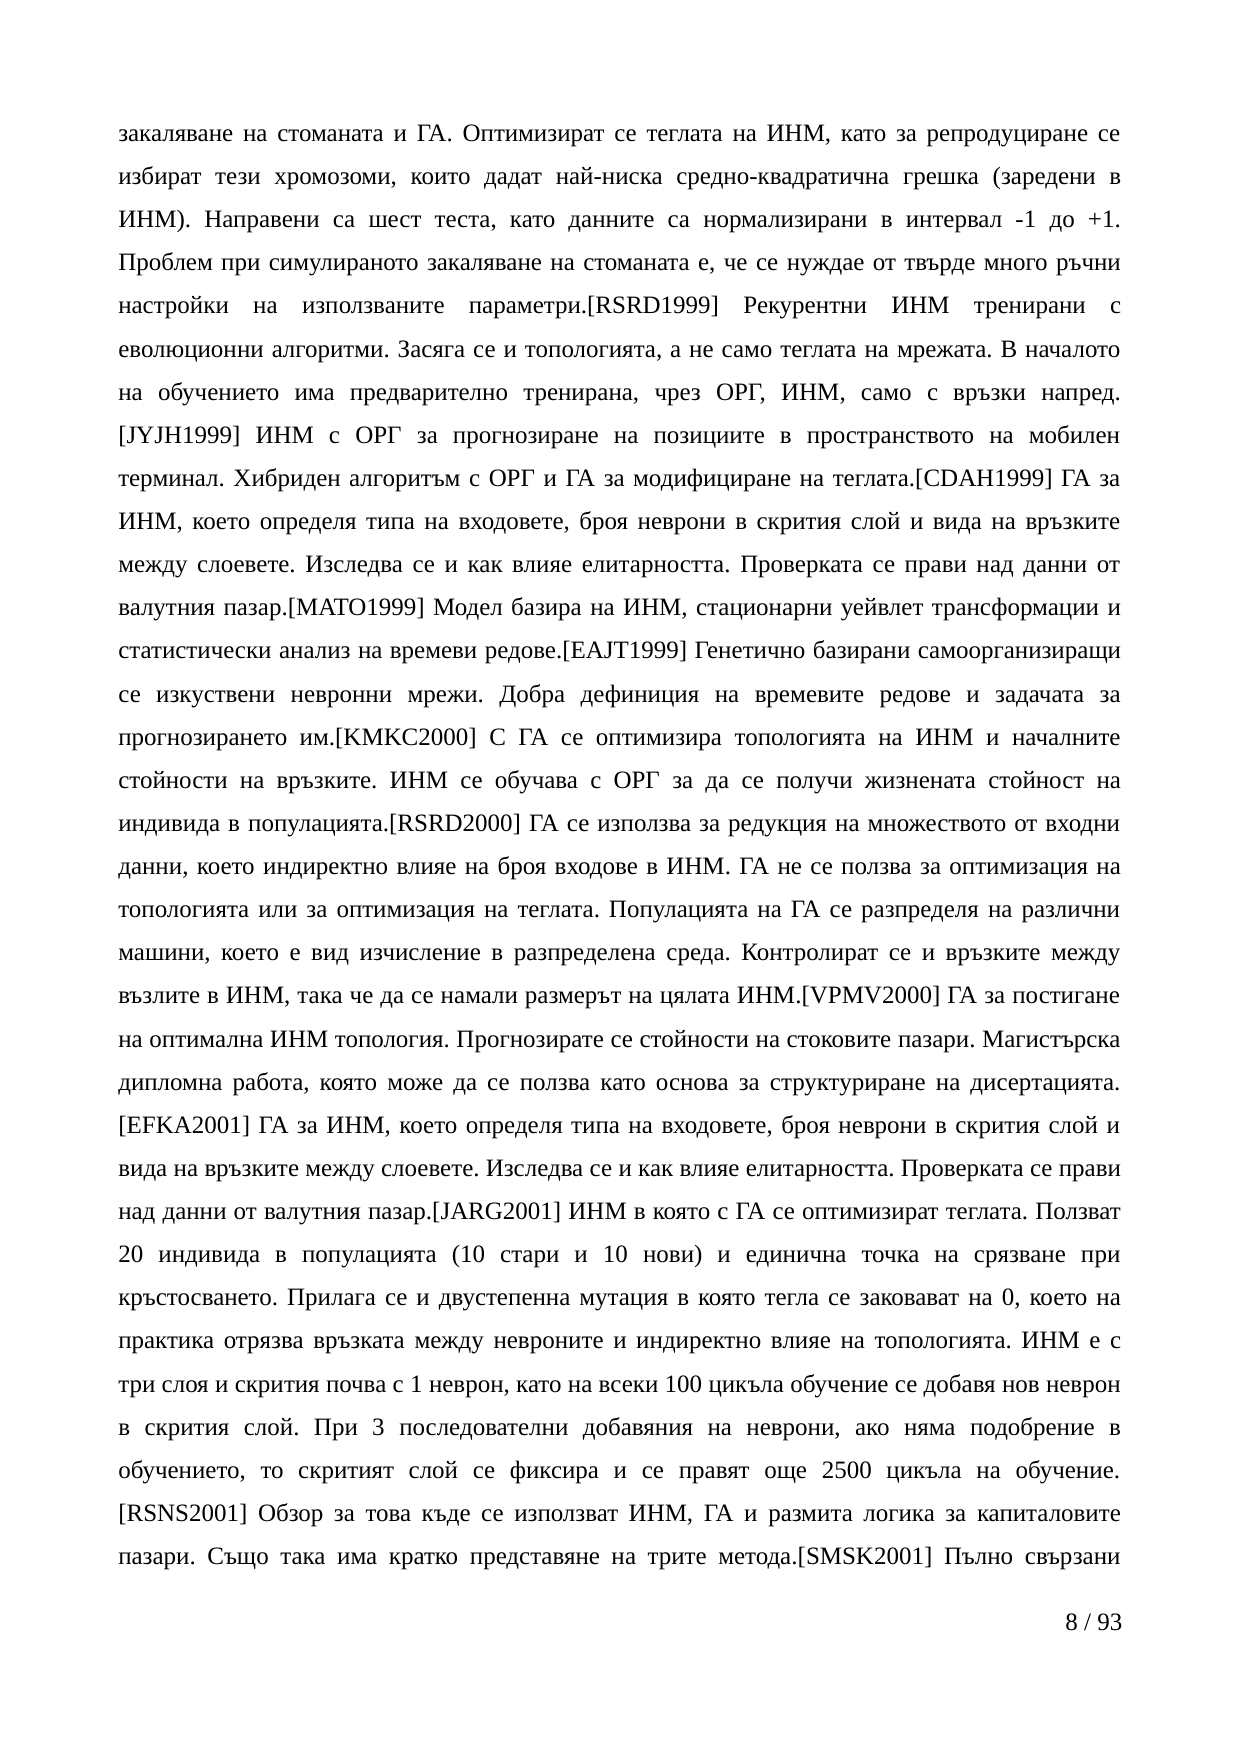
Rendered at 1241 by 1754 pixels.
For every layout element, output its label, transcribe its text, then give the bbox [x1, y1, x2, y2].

text закаляване на стоманата и ГА. Оптимизират се теглата на ИНМ, като за репродуциране се избират тези хромозоми, които дадат най-ниска средно-квадратична грешка (заредени в ИНМ). Направени са шест теста, като данните са нормализирани в интервал -1 до +1. Проблем при симулираното закаляване на стоманата е, че се нуждае от твърде много ръчни настройки на използваните параметри.[RSRD1999] Рекурентни ИНМ тренирани с еволюционни алгоритми. Засяга се и топологията, а не само теглата на мрежата. В началото на обучението има предварително тренирана, чрез ОРГ, ИНМ, само с връзки напред.[JYJH1999] ИНМ с ОРГ за прогнозиране на позициите в пространството на мобилен терминал. Хибриден алгоритъм с ОРГ и ГА за модифициране на теглата.[CDAH1999] ГА за ИНМ, което определя типа на входовете, броя неврони в скрития слой и вида на връзките между слоевете. Изследва се и как влияе елитарността. Проверката се прави над данни от валутния пазар.[MATO1999] Модел базира на ИНМ, стационарни уейвлет трансформации и статистически анализ на времеви редове.[EAJT1999] Генетично базирани самоорганизиращи се изкуствени невронни мрежи. Добра дефиниция на времевите редове и задачата за прогнозирането им.[KMKC2000] С ГА се оптимизира топологията на ИНМ и началните стойности на връзките. ИНМ се обучава с ОРГ за да се получи жизнената стойност на индивида в популацията.[RSRD2000] ГА се използва за редукция на множеството от входни данни, което индиректно влияе на броя входове в ИНМ. ГА не се ползва за оптимизация на топологията или за оптимизация на теглата. Популацията на ГА се разпределя на различни машини, което е вид изчисление в разпределена среда. Контролират се и връзките между възлите в ИНМ, така че да се намали размерът на цялата ИНМ.[VPMV2000] ГА за постигане на оптимална ИНМ топология. Прогнозирате се стойности на стоковите пазари. Магистърска дипломна работа, която може да се ползва като основа за структуриране на дисертацията.[EFKA2001] ГА за ИНМ, което определя типа на входовете, броя неврони в скрития слой и вида на връзките между слоевете. Изследва се и как влияе елитарността. Проверката се прави над данни от валутния пазар.[JARG2001] ИНМ в която с ГА се оптимизират теглата. Ползват 20 индивида в популацията (10 стари и 10 нови) и единична точка на срязване при кръстосването. Прилага се и двустепенна мутация в която тегла се заковават на 0, което на практика отрязва връзката между невроните и индиректно влияе на топологията. ИНМ е с три слоя и скрития почва с 1 неврон, като на всеки 100 цикъла обучение се добавя нов неврон в скрития слой. При 3 последователни добавяния на неврони, ако няма подобрение в обучението, то скритият слой се фиксира и се правят още 2500 цикъла на обучение.[RSNS2001] Обзор за това къде се използват ИНМ, ГА и размита логика за капиталовите пазари. Също така има кратко представяне на трите метода.[SMSK2001] Пълно свързани [118, 118, 1122, 1570]
